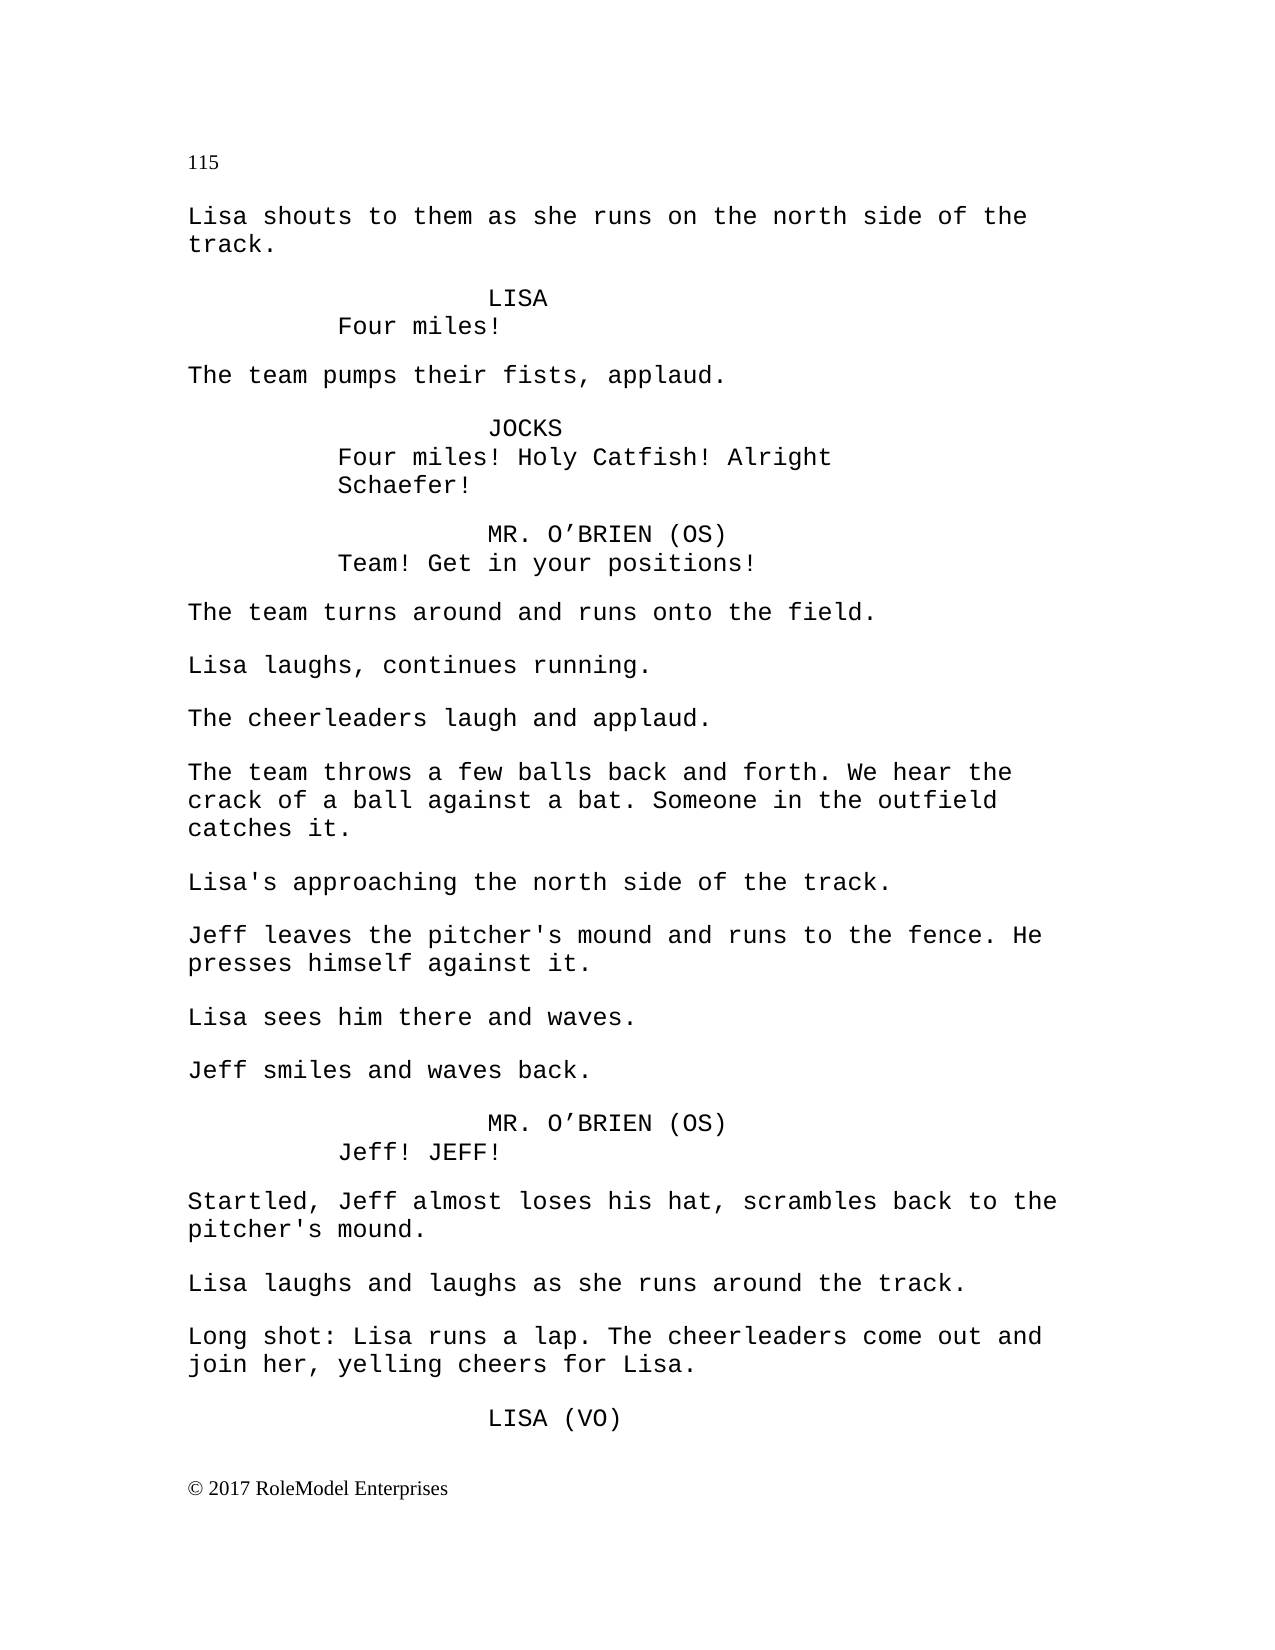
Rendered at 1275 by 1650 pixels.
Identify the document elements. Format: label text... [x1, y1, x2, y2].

text Lisa sees him there and waves. [187, 1004, 1087, 1033]
text The team turns around and runs onto the field. [187, 599, 1087, 628]
text MR. O’BRIEN (OS) [187, 522, 1087, 550]
text The team throws a few balls back and forth. We hear the crack of a ball against a bat. Someone in the outfield catches it. [187, 759, 1087, 844]
text Lisa shouts to them as she runs on the north side of the track. [187, 203, 1087, 260]
text Lisa's approaching the north side of the track. [187, 869, 1087, 898]
text Lisa laughs, continues running. [187, 653, 1087, 681]
text MR. O’BRIEN (OS) [187, 1111, 1087, 1139]
text The team pumps their fists, applaud. [187, 363, 1087, 391]
text Startled, Jeff almost loses his hat, scrambles back to the pitcher's mound. [187, 1188, 1087, 1245]
text Four miles! Holy Catfish! Alright Schaefer! [337, 444, 937, 501]
text Jeff leaves the pitcher's mound and runs to the fence. He presses himself against it. [187, 923, 1087, 979]
text JOCKS [187, 416, 1087, 444]
text Four miles! [337, 313, 937, 342]
text Lisa laughs and laughs as she runs around the track. [187, 1270, 1087, 1298]
text Team! Get in your positions! [337, 550, 937, 578]
text Jeff! JEFF! [337, 1139, 937, 1168]
text Jeff smiles and waves back. [187, 1058, 1087, 1086]
text LISA [187, 285, 1087, 313]
text LISA (VO) [187, 1405, 1087, 1433]
text The cheerleaders laugh and applaud. [187, 706, 1087, 734]
text Long shot: Lisa runs a lap. The cheerleaders come out and join her, yelling cheers for Lisa. [187, 1323, 1087, 1380]
